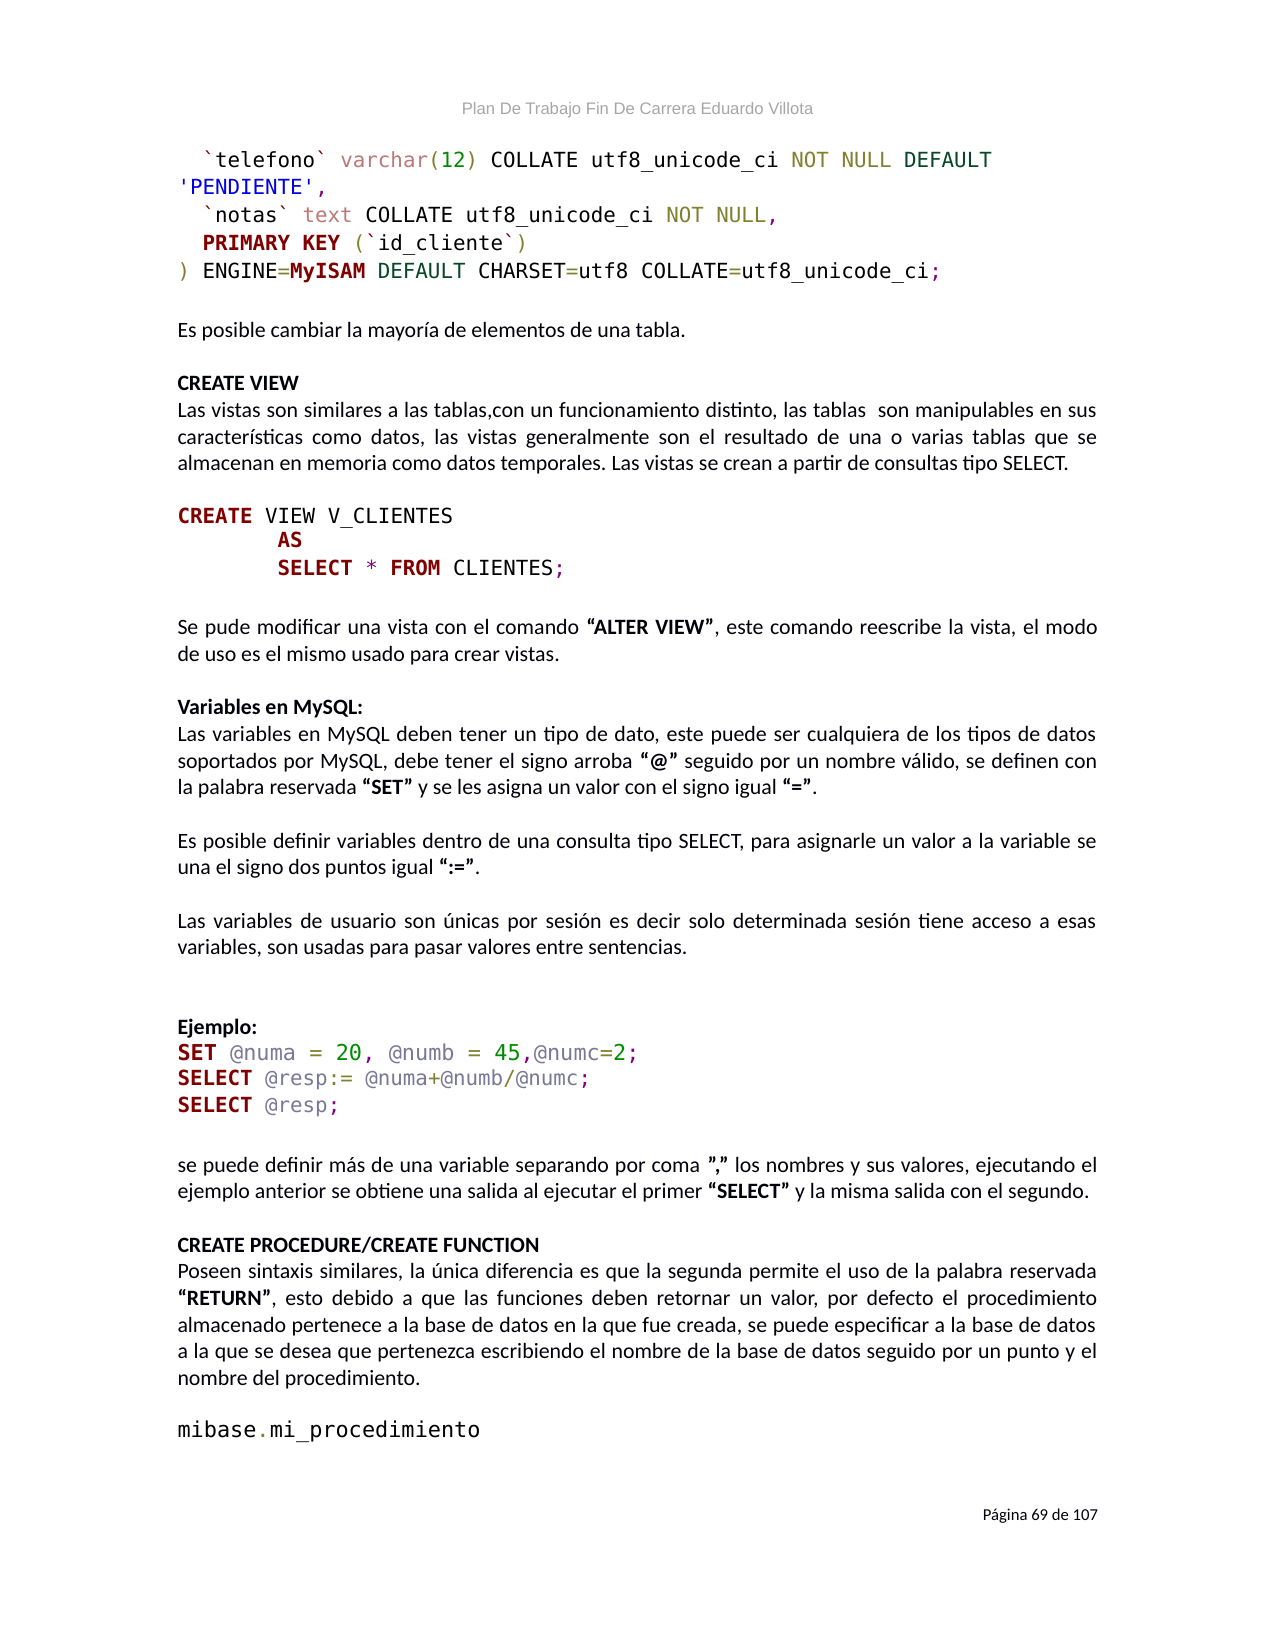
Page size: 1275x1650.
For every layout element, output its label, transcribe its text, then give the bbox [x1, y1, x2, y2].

text CREATE VIEW V_CLIENTES [177, 504, 1098, 528]
text Variables en MySQL: [177, 693, 1098, 720]
text SET @numa = 20, @numb = 45,@numc=2; [177, 1040, 1098, 1066]
text Las vistas son similares a las tablas,con un funcionamiento distinto, las tablas son manipulables en sus características como datos, las vistas generalmente son el resultado de una o varias tablas que se almacenan en memoria como datos temporales. Las vistas se crean a partir de consultas tipo SELECT. [177, 396, 1098, 476]
text Las variables de usuario son únicas por sesión es decir solo determinada sesión tiene acceso a esas variables, son usadas para pasar valores entre sentencias. [177, 907, 1098, 960]
text Poseen sintaxis similares, la única diferencia es que la segunda permite el uso de la palabra reservada “RETURN”, esto debido a que las funciones deben retornar un valor, por defecto el procedimiento almacenado pertenece a la base de datos en la que fue creada, se puede especificar a la base de datos a la que se desea que pertenezca escribiendo el nombre de la base de datos seguido por un punto y el nombre del procedimiento. [177, 1257, 1098, 1391]
text CREATE PROCEDURE/CREATE FUNCTION [177, 1231, 1098, 1257]
text AS [177, 528, 1098, 553]
text SELECT @resp; [177, 1093, 1098, 1118]
text `telefono` varchar(12) COLLATE utf8_unicode_ci NOT NULL DEFAULT 'PENDIENTE', [177, 148, 1098, 200]
text ) ENGINE=MyISAM DEFAULT CHARSET=utf8 COLLATE=utf8_unicode_ci; [177, 259, 1098, 283]
text SELECT @resp:= @numa+@numb/@numc; [177, 1066, 1098, 1090]
text Ejemplo: [177, 1013, 1098, 1040]
text SELECT * FROM CLIENTES; [177, 556, 1098, 581]
text Las variables en MySQL deben tener un tipo de dato, este puede ser cualquiera de los tipos de datos soportados por MySQL, debe tener el signo arroba “@” seguido por un nombre válido, se definen con la palabra reservada “SET” y se les asigna un valor con el signo igual “=”. [177, 720, 1098, 800]
text Es posible cambiar la mayoría de elementos de una tabla. [177, 316, 1098, 343]
text Se pude modificar una vista con el comando “ALTER VIEW”, este comando reescribe la vista, el modo de uso es el mismo usado para crear vistas. [177, 613, 1098, 667]
text `notas` text COLLATE utf8_unicode_ci NOT NULL, [177, 203, 1098, 227]
text se puede definir más de una variable separando por coma ”,” los nombres y sus valores, ejecutando el ejemplo anterior se obtiene una salida al ejecutar el primer “SELECT” y la misma salida con el segundo. [177, 1151, 1098, 1204]
text Es posible definir variables dentro de una consulta tipo SELECT, para asignarle un valor a la variable se una el signo dos puntos igual “:=”. [177, 827, 1098, 880]
text mibase.mi_procedimiento [177, 1417, 1098, 1443]
text CREATE VIEW [177, 369, 1098, 396]
text PRIMARY KEY (`id_cliente`) [177, 231, 1098, 255]
